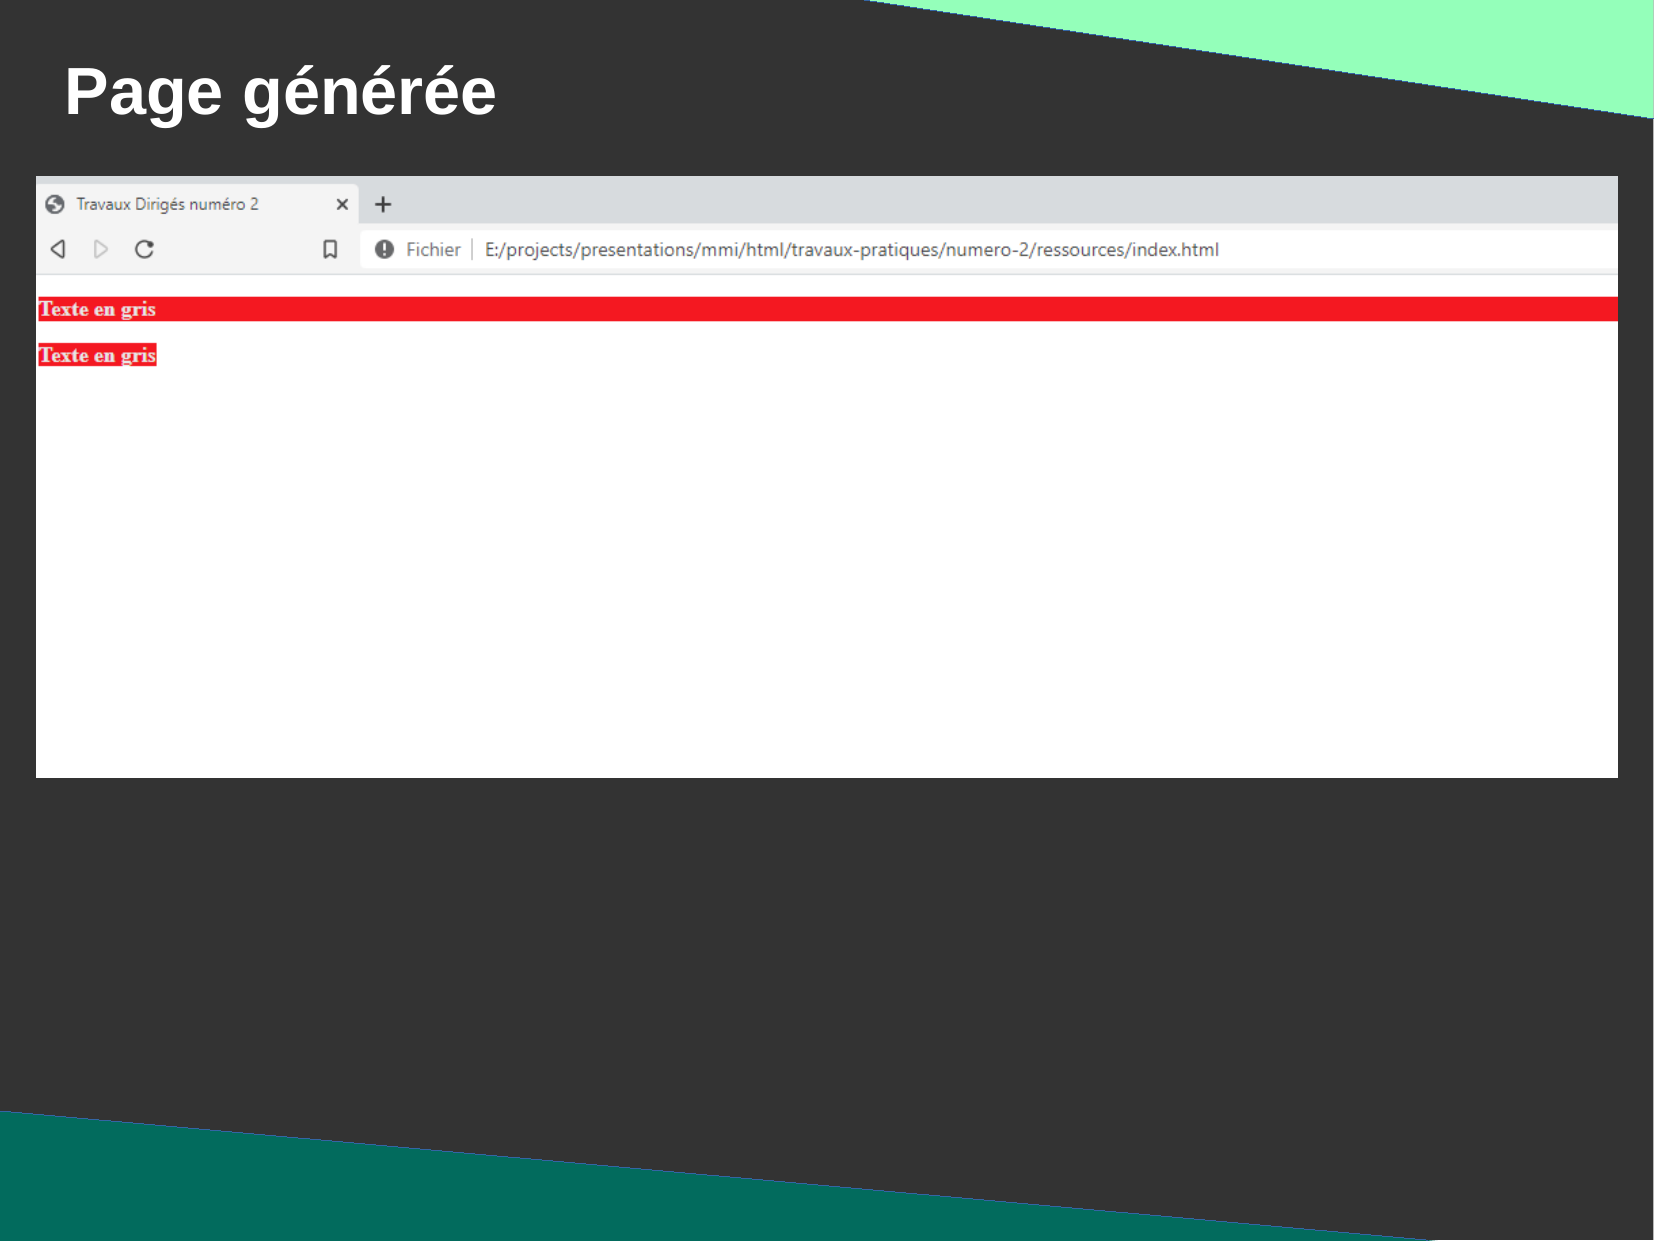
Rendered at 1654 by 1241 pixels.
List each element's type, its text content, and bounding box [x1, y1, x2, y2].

picture [36, 176, 1618, 778]
text_box [864, 0, 1654, 119]
title Page générée [64, 54, 1553, 157]
